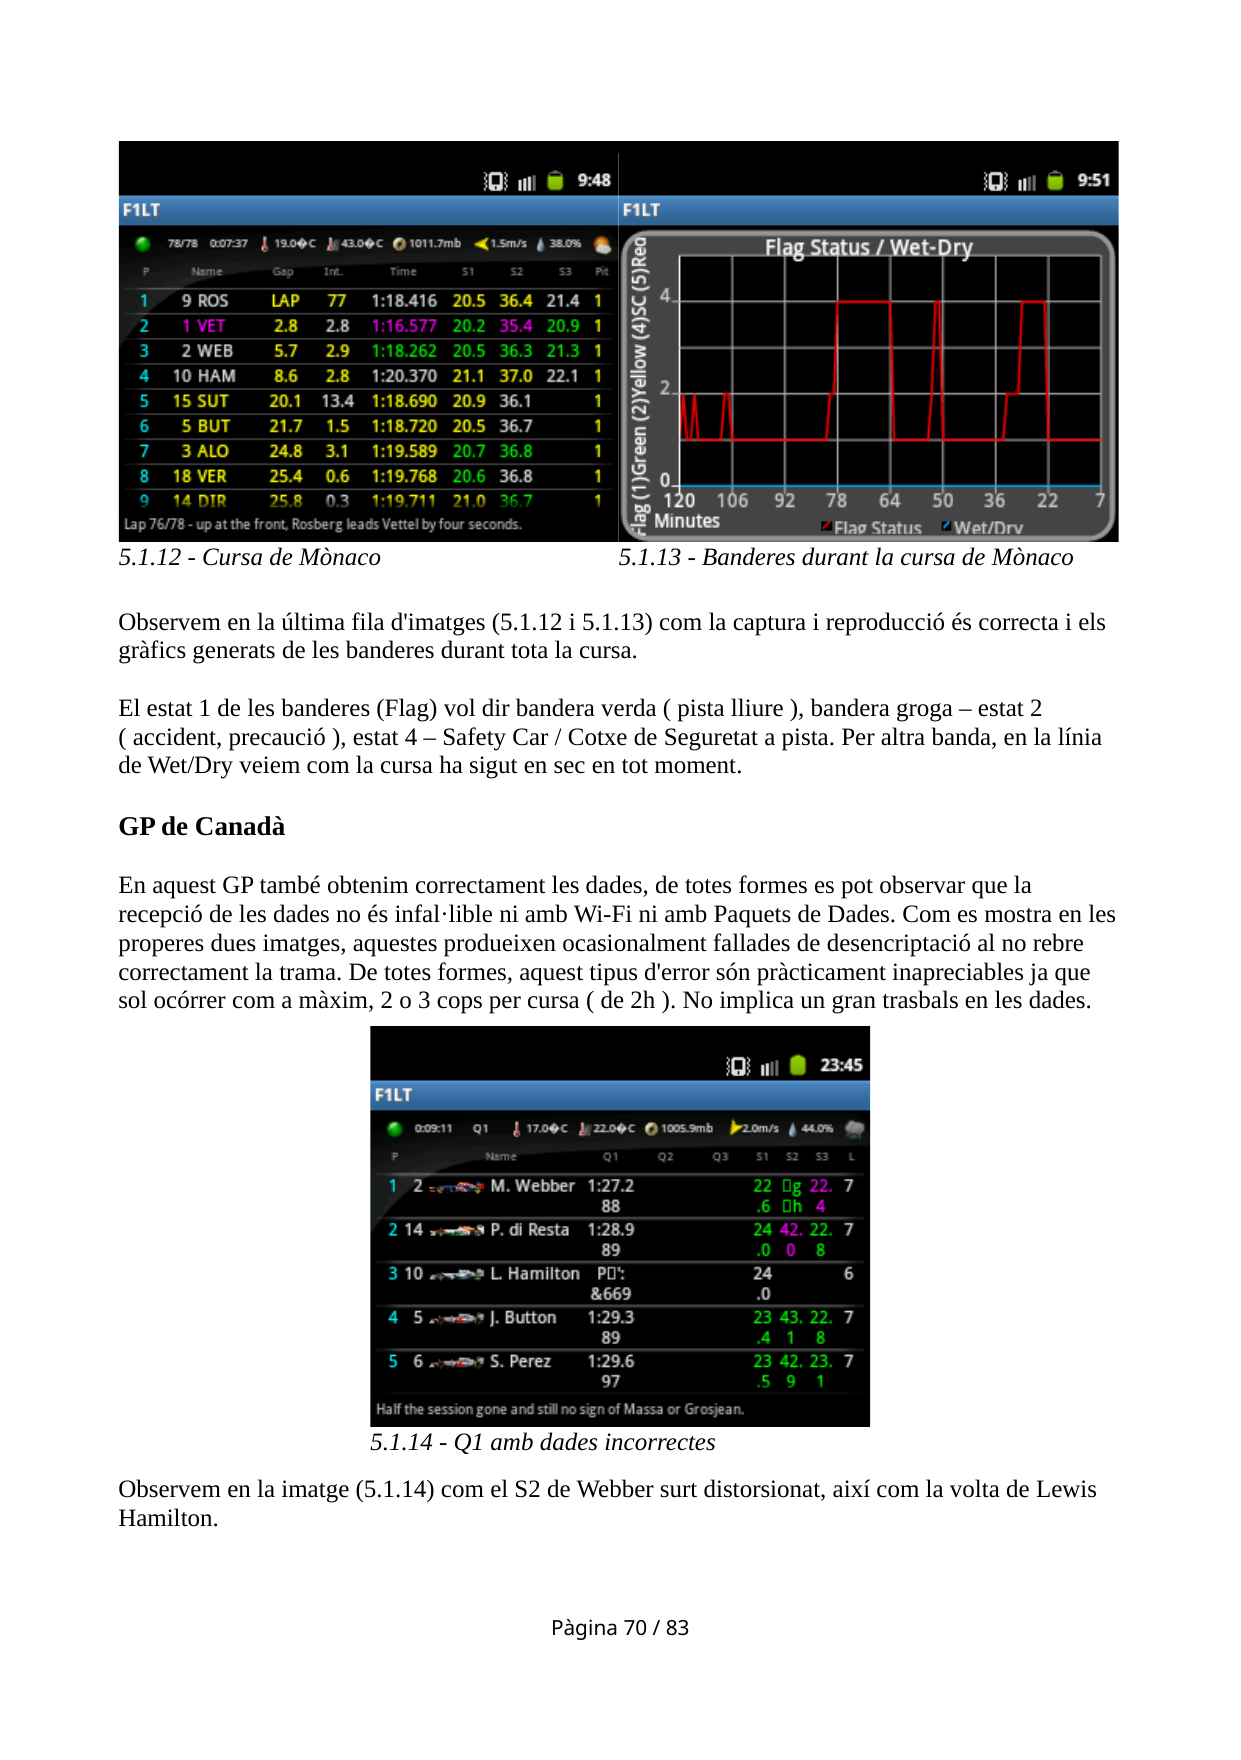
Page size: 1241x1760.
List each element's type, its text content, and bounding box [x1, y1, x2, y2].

text El estat 1 de les banderes (Flag) vol dir bandera verda ( pista lliure ), bandera groga – estat 2 ( accident, precaució ), estat 4 – Safety Car / Cotxe de Seguretat a pista. Per altra banda, en la línia de Wet/Dry veiem com la cursa ha sigut en sec en tot moment. [118, 693, 1122, 779]
text 5.1.14 - Q1 amb dades incorrectes [370, 1427, 870, 1456]
text En aquest GP també obtenim correctament les dades, de totes formes es pot observar que la recepció de les dades no és infal·lible ni amb Wi-Fi ni amb Paquets de Dades. Com es mostra en les properes dues imatges, aquestes produeixen ocasionalment fallades de desencriptació al no rebre correctament la trama. De totes formes, aquest tipus d'error són pràcticament inapreciables ja que sol ocórrer com a màxim, 2 o 3 cops per cursa ( de 2h ). No implica un gran trasbals en les dades. [118, 870, 1122, 1014]
picture [118, 141, 1119, 542]
text Observem en la última fila d'imatges (5.1.12 i 5.1.13) com la captura i reproducció és correcta i els gràfics generats de les banderes durant tota la cursa. [118, 607, 1122, 664]
text 5.1.12 - Cursa de Mònaco [118, 542, 618, 570]
text 5.1.13 - Banderes durant la cursa de Mònaco [618, 542, 1118, 570]
text Observem en la imatge (5.1.14) com el S2 de Webber surt distorsionat, així com la volta de Lewis Hamilton. [118, 1474, 1122, 1532]
text GP de Canadà [118, 811, 1122, 842]
picture [370, 1026, 871, 1427]
